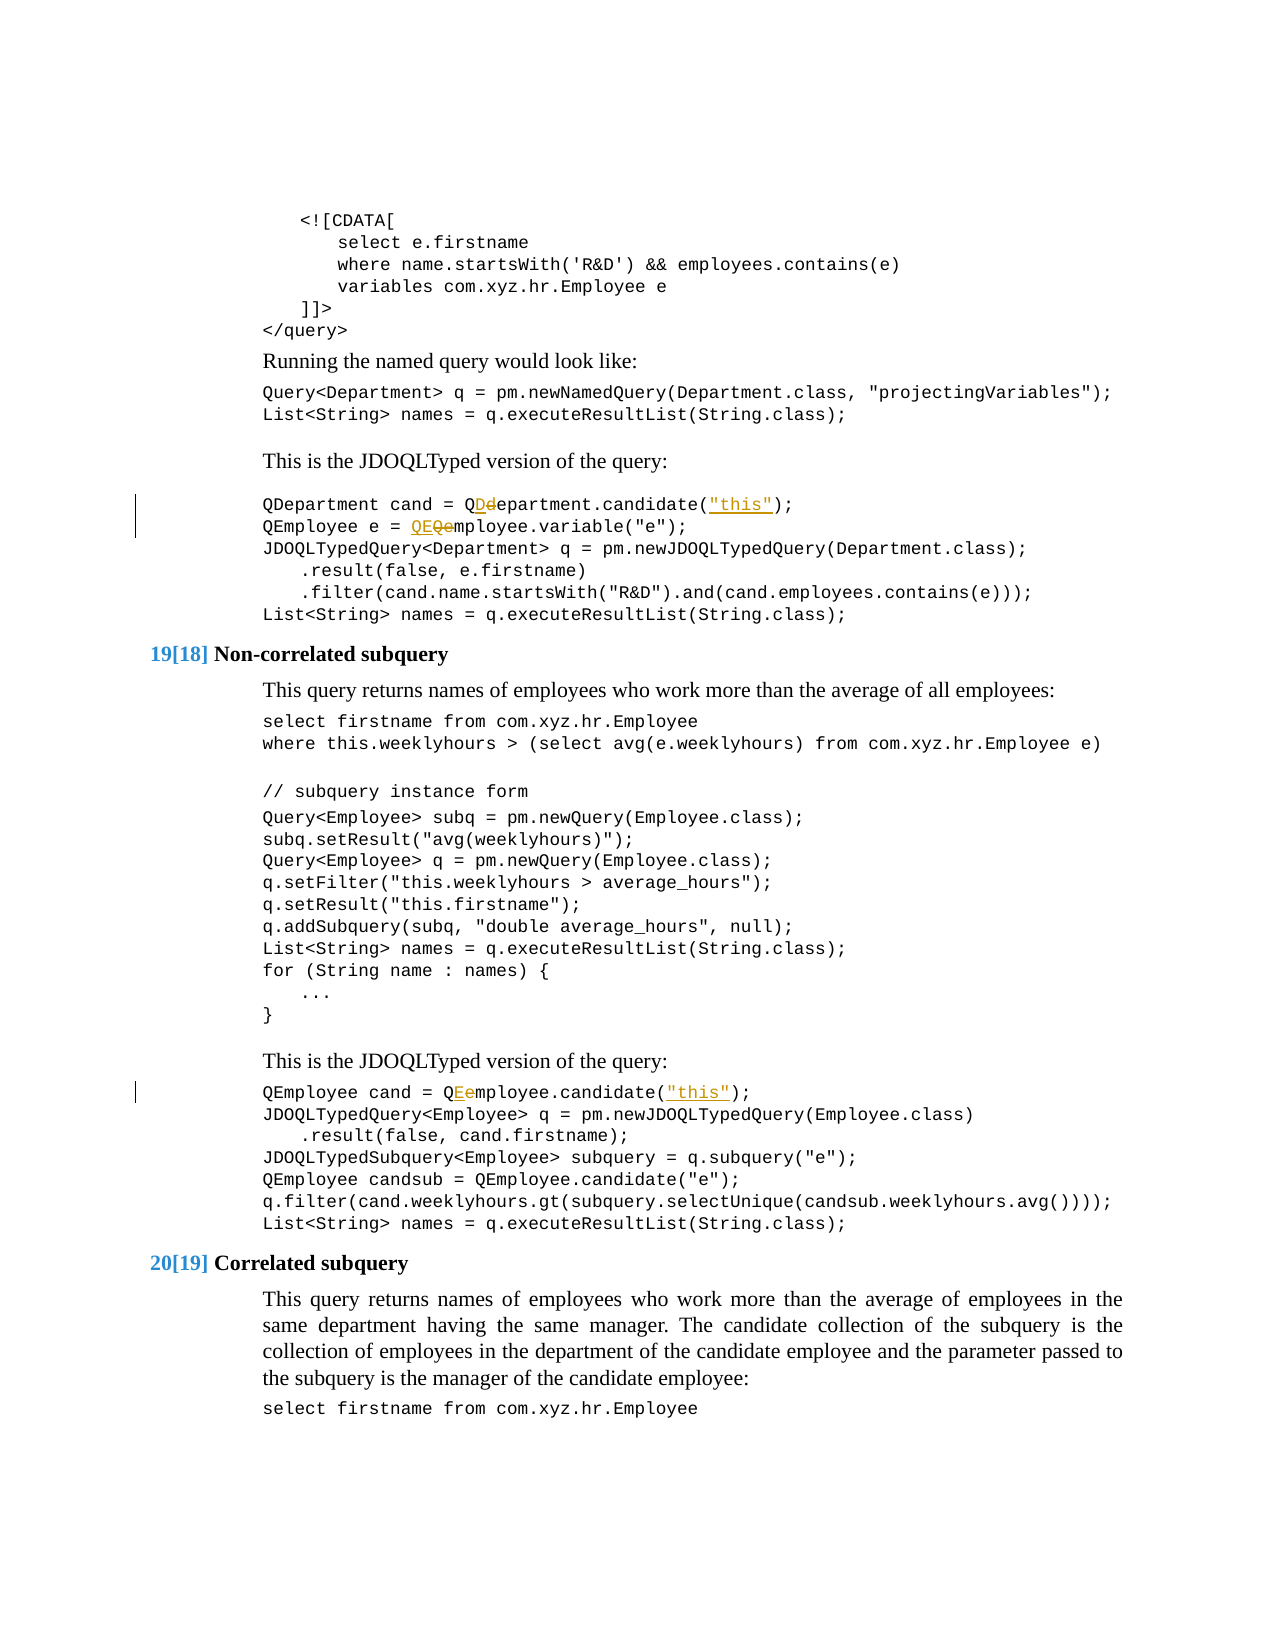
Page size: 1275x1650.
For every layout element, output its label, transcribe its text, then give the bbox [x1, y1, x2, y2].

subtitle Correlated subquery [150, 1249, 1125, 1275]
text q.filter(cand.weeklyhours.gt(subquery.selectUnique(candsub.weeklyhours.avg()))); [262, 1191, 1125, 1213]
text .result(false, cand.firstname); [262, 1125, 1125, 1147]
text This is the JDOQLTyped version of the query: [262, 447, 1125, 473]
text select firstname from com.xyz.hr.Employee [262, 1398, 1125, 1420]
text QEmployee candsub = QEmployee.candidate("e"); [262, 1169, 1125, 1191]
text ... [262, 981, 1125, 1003]
text select e.firstname [262, 232, 1125, 254]
text JDOQLTypedQuery<Department> q = pm.newJDOQLTypedQuery(Department.class); [262, 538, 1125, 559]
text q.addSubquery(subq, "double average_hours", null); [262, 916, 1125, 938]
text This is the JDOQLTyped version of the query: [262, 1047, 1125, 1073]
text .filter(cand.name.startsWith("R&D").and(cand.employees.contains(e))); [262, 581, 1125, 603]
text // subquery instance form [262, 776, 1125, 802]
text List<String> names = q.executeResultList(String.class); [262, 603, 1125, 625]
text Running the named query would look like: [262, 347, 1125, 373]
text Query<Employee> q = pm.newQuery(Employee.class); [262, 850, 1125, 872]
text List<String> names = q.executeResultList(String.class); [262, 1213, 1125, 1234]
text <![CDATA[ [262, 210, 1125, 232]
text QEmployee e = QEmployee.variable("e"); [262, 516, 1125, 538]
text variables com.xyz.hr.Employee e [262, 276, 1125, 297]
text This query returns names of employees who work more than the average of all employees: [262, 676, 1125, 702]
text </query> [262, 319, 1125, 341]
text QEmployee cand = QEmployee.candidate("this"); [262, 1081, 1125, 1103]
text This query returns names of employees who work more than the average of employees in the same department having the same manager. The candidate collection of the subquery is the collection of employees in the department of the candidate employee and the parameter passed to the subquery is the manager of the candidate employee: [262, 1286, 1125, 1390]
text for (String name : names) { [262, 959, 1125, 981]
text q.setFilter("this.weeklyhours > average_hours"); [262, 872, 1125, 894]
subtitle Non-correlated subquery [150, 640, 1125, 666]
text } [262, 1003, 1125, 1025]
text List<String> names = q.executeResultList(String.class); [262, 403, 1125, 425]
text ]]> [262, 297, 1125, 319]
text QDepartment cand = QDepartment.candidate("this"); [262, 494, 1125, 516]
text q.setResult("this.firstname"); [262, 894, 1125, 916]
text .result(false, e.firstname) [262, 559, 1125, 581]
text select firstname from com.xyz.hr.Employee where this.weeklyhours > (select avg(e.weeklyhours) from com.xyz.hr.Employee e) [262, 711, 1125, 754]
text where name.startsWith('R&D') && employees.contains(e) [262, 254, 1125, 276]
text List<String> names = q.executeResultList(String.class); [262, 938, 1125, 959]
text subq.setResult("avg(weeklyhours)"); [262, 828, 1125, 850]
text Query<Employee> subq = pm.newQuery(Employee.class); [262, 802, 1125, 828]
text Query<Department> q = pm.newNamedQuery(Department.class, "projectingVariables"); [262, 381, 1125, 403]
text JDOQLTypedQuery<Employee> q = pm.newJDOQLTypedQuery(Employee.class) [262, 1103, 1125, 1125]
text JDOQLTypedSubquery<Employee> subquery = q.subquery("e"); [262, 1147, 1125, 1169]
